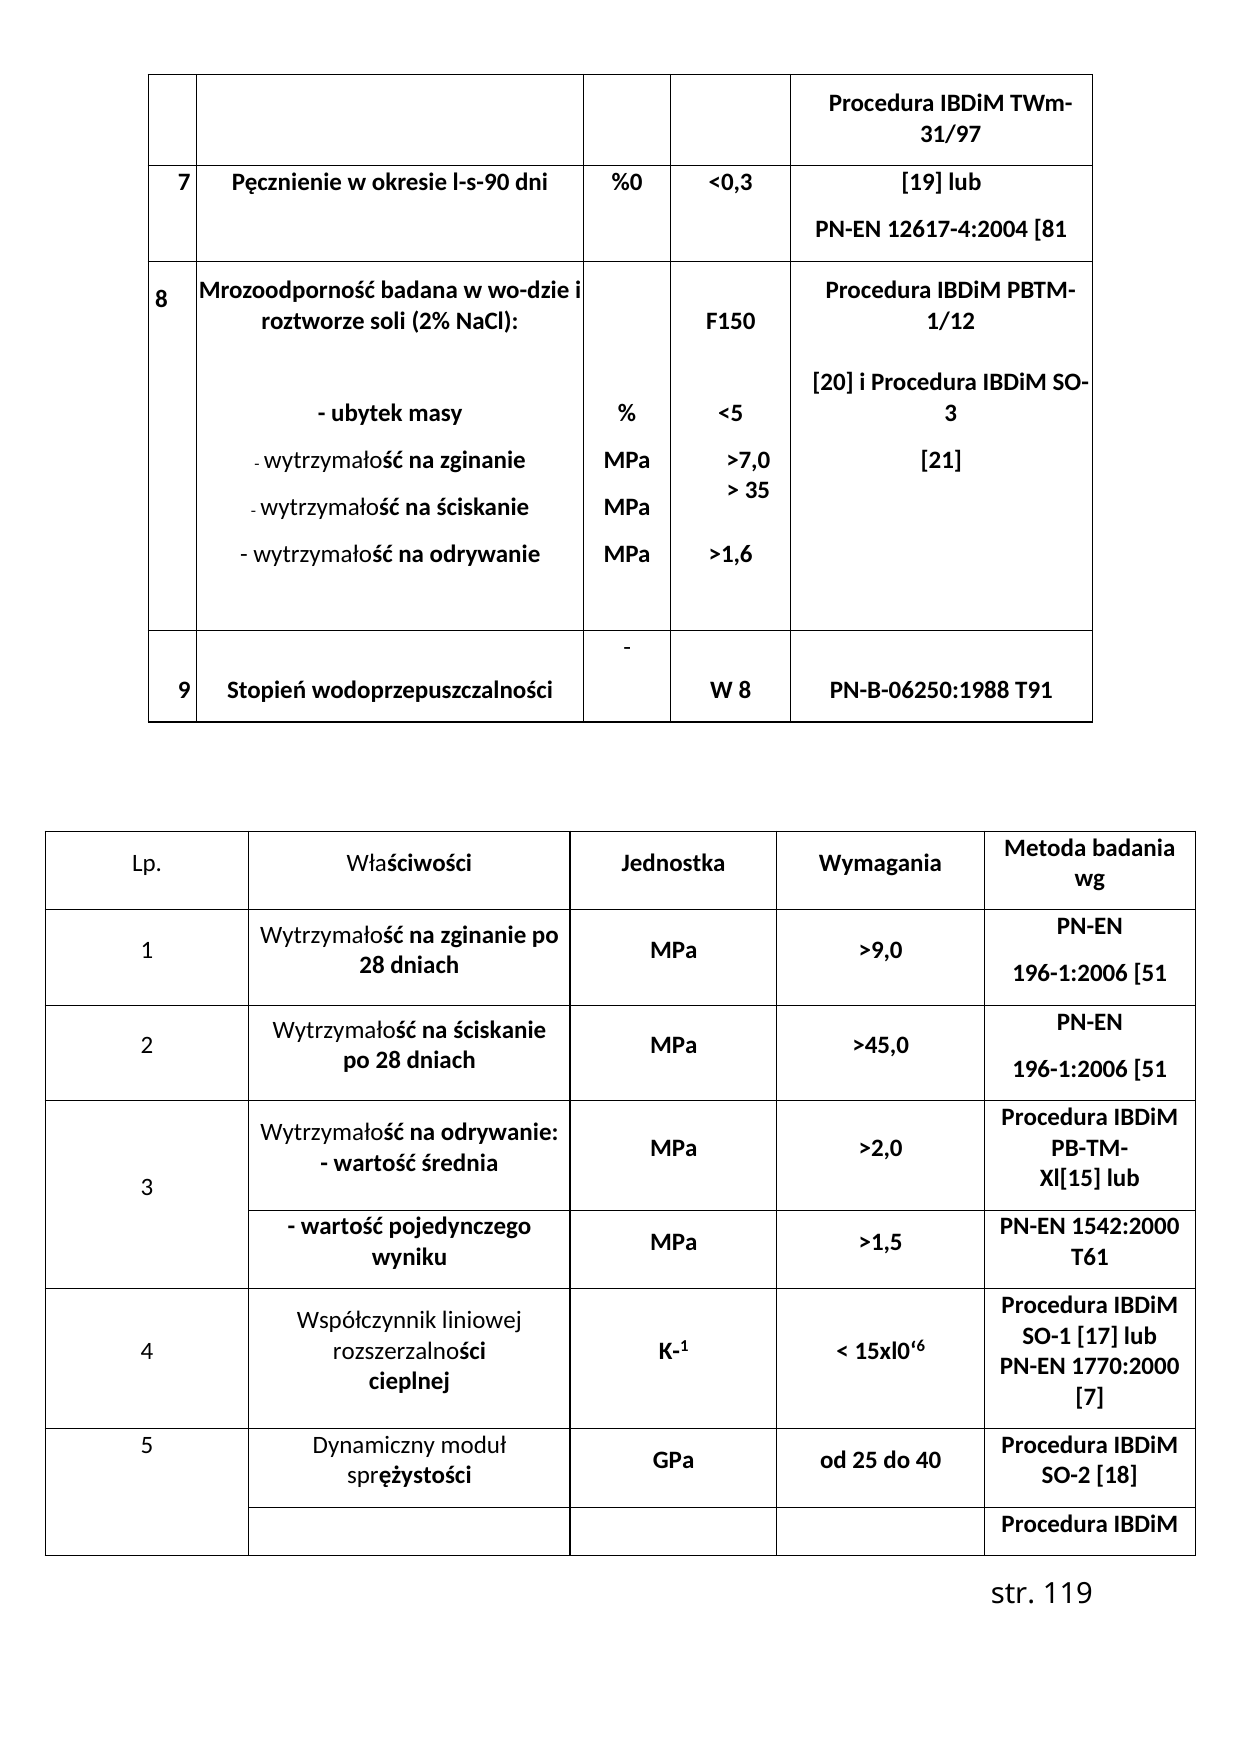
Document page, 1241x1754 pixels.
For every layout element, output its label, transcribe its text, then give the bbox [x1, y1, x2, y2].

table_cell Procedura IBDiM PBTM-1/12 [791, 262, 1092, 352]
table_cell 3 [46, 1101, 248, 1288]
table_cell >45,0 [777, 1006, 984, 1100]
table_cell [149, 444, 196, 538]
table_header Właściwości [249, 832, 569, 909]
table_header Metoda badania wg [985, 832, 1195, 909]
table_cell PN-EN 1542:2000 T61 [985, 1211, 1195, 1288]
table_cell 8 [149, 262, 196, 352]
table_cell PN-EN 196-1:2006 [51 [985, 910, 1195, 1005]
table_cell W 8 [671, 631, 790, 721]
table_cell >7,0 > 35 [671, 444, 790, 538]
table_cell [584, 75, 670, 165]
table_cell 4 [46, 1289, 248, 1428]
table_cell Wytrzymałość na ściskanie po 28 dniach [249, 1006, 569, 1100]
table_cell Procedura IBDiM TWm-31/97 [791, 75, 1092, 165]
table_cell Stopień wodoprzepuszczalności [197, 631, 583, 721]
table_cell [791, 538, 1092, 630]
table_cell % [584, 352, 670, 444]
table_cell [19] lub PN-EN 12617-4:2004 [81 [791, 166, 1092, 261]
table_cell Współczynnik liniowej rozszerzalności cieplnej [249, 1289, 569, 1428]
table_cell >2,0 [777, 1101, 984, 1209]
table_cell [20] i Procedura IBDiM SO-3 [791, 352, 1092, 444]
table_cell K-1 [571, 1289, 776, 1428]
table_cell [777, 1508, 984, 1555]
table_cell [149, 352, 196, 444]
table_cell wytrzymałość na zginanie wytrzymałość na ściskanie [197, 444, 583, 538]
table_cell [149, 538, 196, 630]
table_cell F150 [671, 262, 790, 352]
table_cell Procedura IBDiM PB-TM- Xl[15] lub [985, 1101, 1195, 1209]
table_cell MPa [571, 1006, 776, 1100]
table_cell >1,5 [777, 1211, 984, 1288]
table_header Lp. [46, 832, 248, 909]
table_cell >9,0 [777, 910, 984, 1005]
table_cell MPa [571, 910, 776, 1005]
table_cell - wartość pojedynczego wyniku [249, 1211, 569, 1288]
table_cell MPa [571, 1101, 776, 1209]
table_cell 7 [149, 166, 196, 261]
table_cell - ubytek masy [197, 352, 583, 444]
table_cell [571, 1508, 776, 1555]
table_cell [197, 75, 583, 165]
table_cell 2 [46, 1006, 248, 1100]
table_cell <0,3 [671, 166, 790, 261]
table_cell Wytrzymałość na zginanie po 28 dniach [249, 910, 569, 1005]
table_cell Wytrzymałość na odrywanie: - wartość średnia [249, 1101, 569, 1209]
table_cell - [584, 631, 670, 721]
table_cell < 15xl0‘6 [777, 1289, 984, 1428]
table_cell [671, 75, 790, 165]
table_cell [249, 1508, 569, 1555]
table_cell Procedura IBDiM SO-1 [17] lub PN-EN 1770:2000 [7] [985, 1289, 1195, 1428]
table_cell <5 [671, 352, 790, 444]
table_header Wymagania [777, 832, 984, 909]
table_cell Dynamiczny moduł sprężystości [249, 1429, 569, 1507]
table_cell >1,6 [671, 538, 790, 630]
table_cell PN-B-06250:1988 T91 [791, 631, 1092, 721]
table_cell Procedura IBDiM [985, 1508, 1195, 1555]
table_cell 9 [149, 631, 196, 721]
table_cell [584, 262, 670, 352]
table_cell [149, 75, 196, 165]
table_cell - wytrzymałość na odrywanie [197, 538, 583, 630]
table_cell 5 [46, 1429, 248, 1555]
table_cell [21] [791, 444, 1092, 538]
table_cell GPa [571, 1429, 776, 1507]
table_cell Mrozoodporność badana w wo-dzie i roztworze soli (2% NaCl): [197, 262, 583, 352]
table_cell MPa [571, 1211, 776, 1288]
table_cell PN-EN 196-1:2006 [51 [985, 1006, 1195, 1100]
table_header Jednostka [571, 832, 776, 909]
table_cell %0 [584, 166, 670, 261]
table_cell od 25 do 40 [777, 1429, 984, 1507]
table_cell Pęcznienie w okresie l-s-90 dni [197, 166, 583, 261]
table_cell 1 [46, 910, 248, 1005]
table_cell MPa [584, 538, 670, 630]
table_cell Procedura IBDiM SO-2 [18] [985, 1429, 1195, 1507]
table_cell MPa MPa [584, 444, 670, 538]
